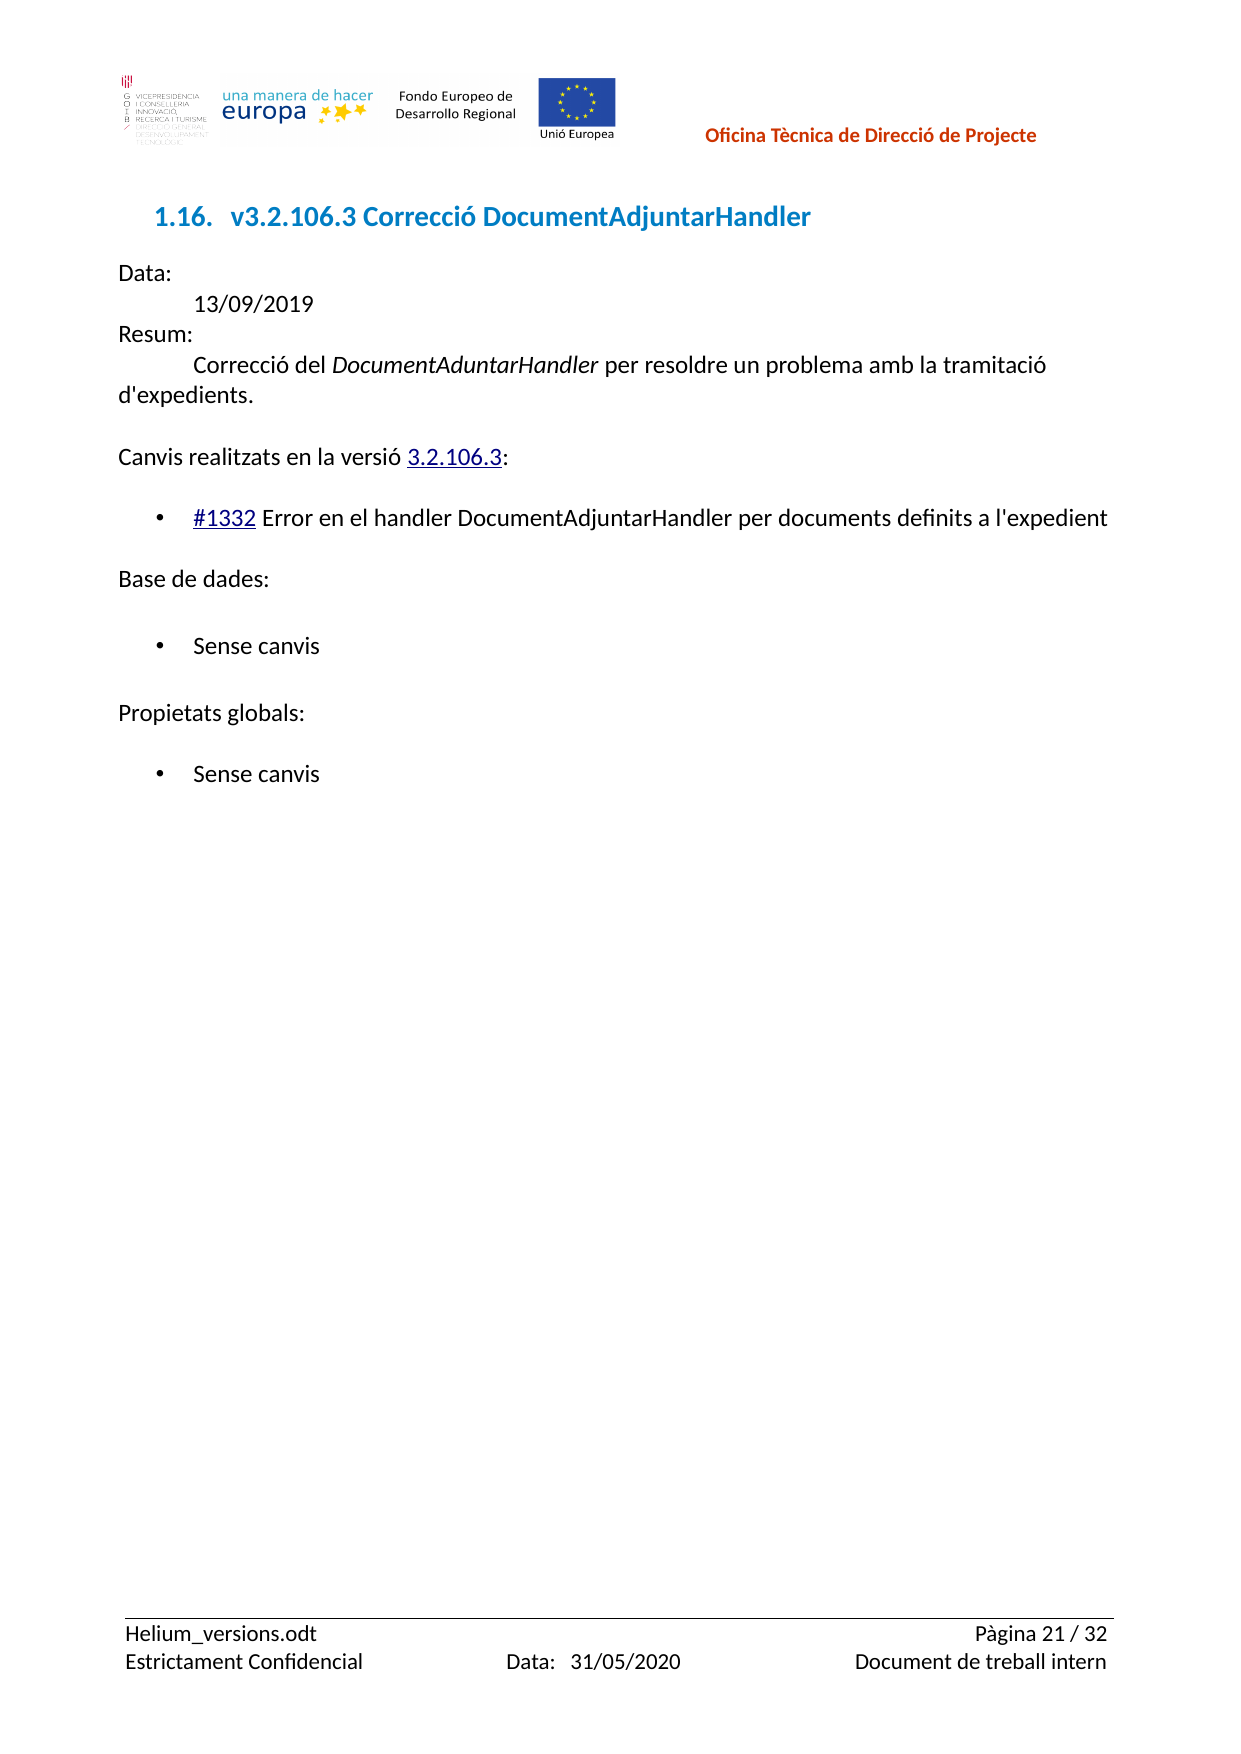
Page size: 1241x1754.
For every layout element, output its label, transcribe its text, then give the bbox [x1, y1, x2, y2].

text Data: [118, 258, 1122, 288]
picture [219, 73, 621, 147]
list #1332 Error en el handler DocumentAdjuntarHandler per documents definits a l'expedient [156, 502, 1122, 532]
text Canvis realitzats en la versió 3.2.106.3: [118, 441, 1122, 471]
text Base de dades: [118, 563, 1122, 593]
picture [118, 73, 213, 147]
list Sense canvis [156, 758, 1122, 788]
text Correcció del DocumentAduntarHandler per resoldre un problema amb la tramitació d'expedients. [118, 349, 1122, 410]
list Sense canvis [156, 630, 1122, 660]
text Propietats globals: [118, 697, 1122, 727]
subtitle v3.2.106.3 Correcció DocumentAdjuntarHandler [153, 198, 1122, 234]
text Resum: [118, 319, 1122, 349]
text 13/09/2019 [118, 288, 1122, 319]
